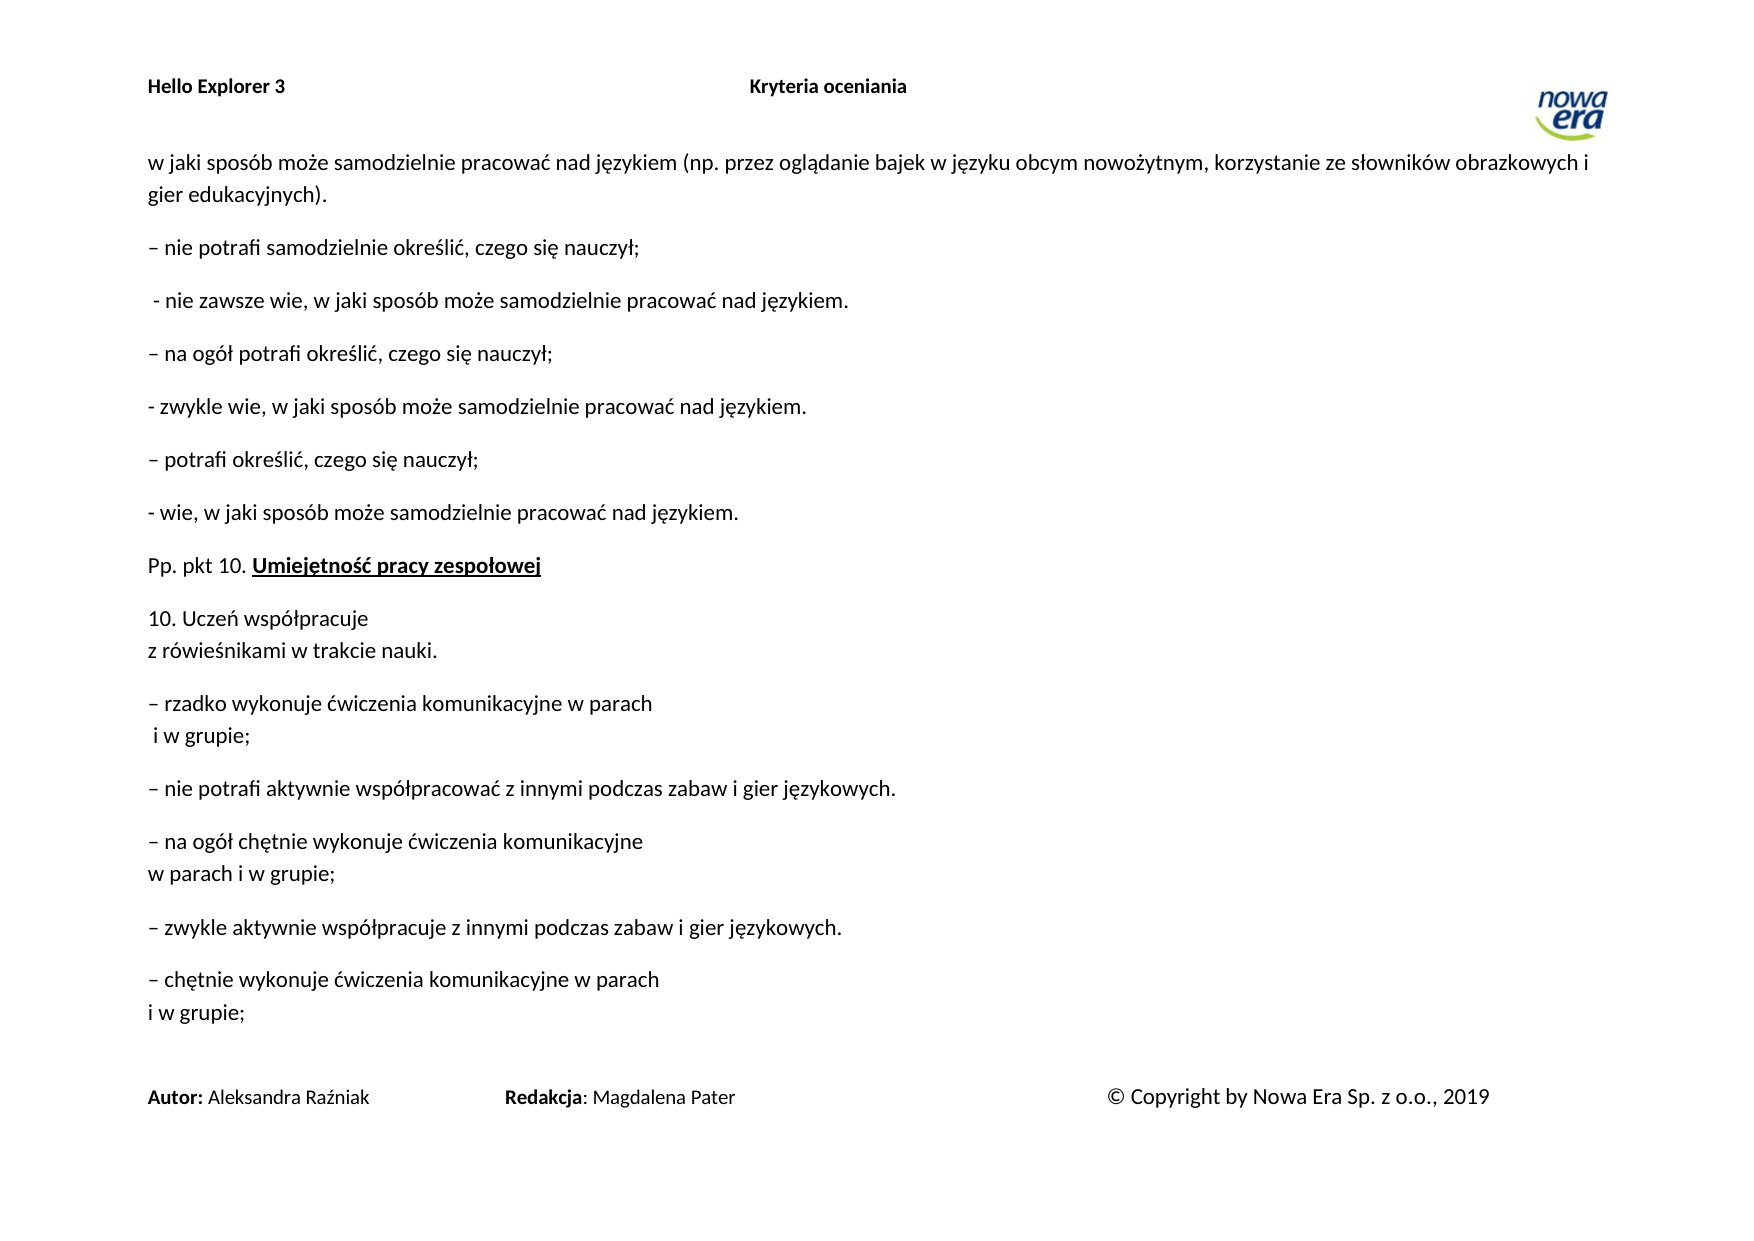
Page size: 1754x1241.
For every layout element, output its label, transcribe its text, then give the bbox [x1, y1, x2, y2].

text Pp. pkt 10. Umiejętność pracy zespołowej [148, 551, 1606, 579]
text - nie zawsze wie, w jaki sposób może samodzielnie pracować nad językiem. [148, 286, 1606, 314]
text w jaki sposób może samodzielnie pracować nad językiem (np. przez oglądanie bajek w języku obcym nowożytnym, korzystanie ze słowników obrazkowych i gier edukacyjnych). [148, 148, 1606, 208]
text - wie, w jaki sposób może samodzielnie pracować nad językiem. [148, 498, 1606, 526]
text – zwykle aktywnie współpracuje z innymi podczas zabaw i gier językowych. [148, 913, 1606, 941]
text – na ogół chętnie wykonuje ćwiczenia komunikacyjne w parach i w grupie; [148, 827, 1606, 888]
text – chętnie wykonuje ćwiczenia komunikacyjne w parach i w grupie; [148, 966, 1606, 1026]
text – potrafi określić, czego się nauczył; [148, 445, 1606, 473]
text - zwykle wie, w jaki sposób może samodzielnie pracować nad językiem. [148, 392, 1606, 420]
text – nie potrafi samodzielnie określić, czego się nauczył; [148, 233, 1606, 261]
text – rzadko wykonuje ćwiczenia komunikacyjne w parach i w grupie; [148, 689, 1606, 749]
text – na ogół potrafi określić, czego się nauczył; [148, 339, 1606, 367]
text – nie potrafi aktywnie współpracować z innymi podczas zabaw i gier językowych. [148, 774, 1606, 802]
picture [1526, 83, 1621, 148]
text 10. Uczeń współpracuje z rówieśnikami w trakcie nauki. [148, 604, 1606, 664]
